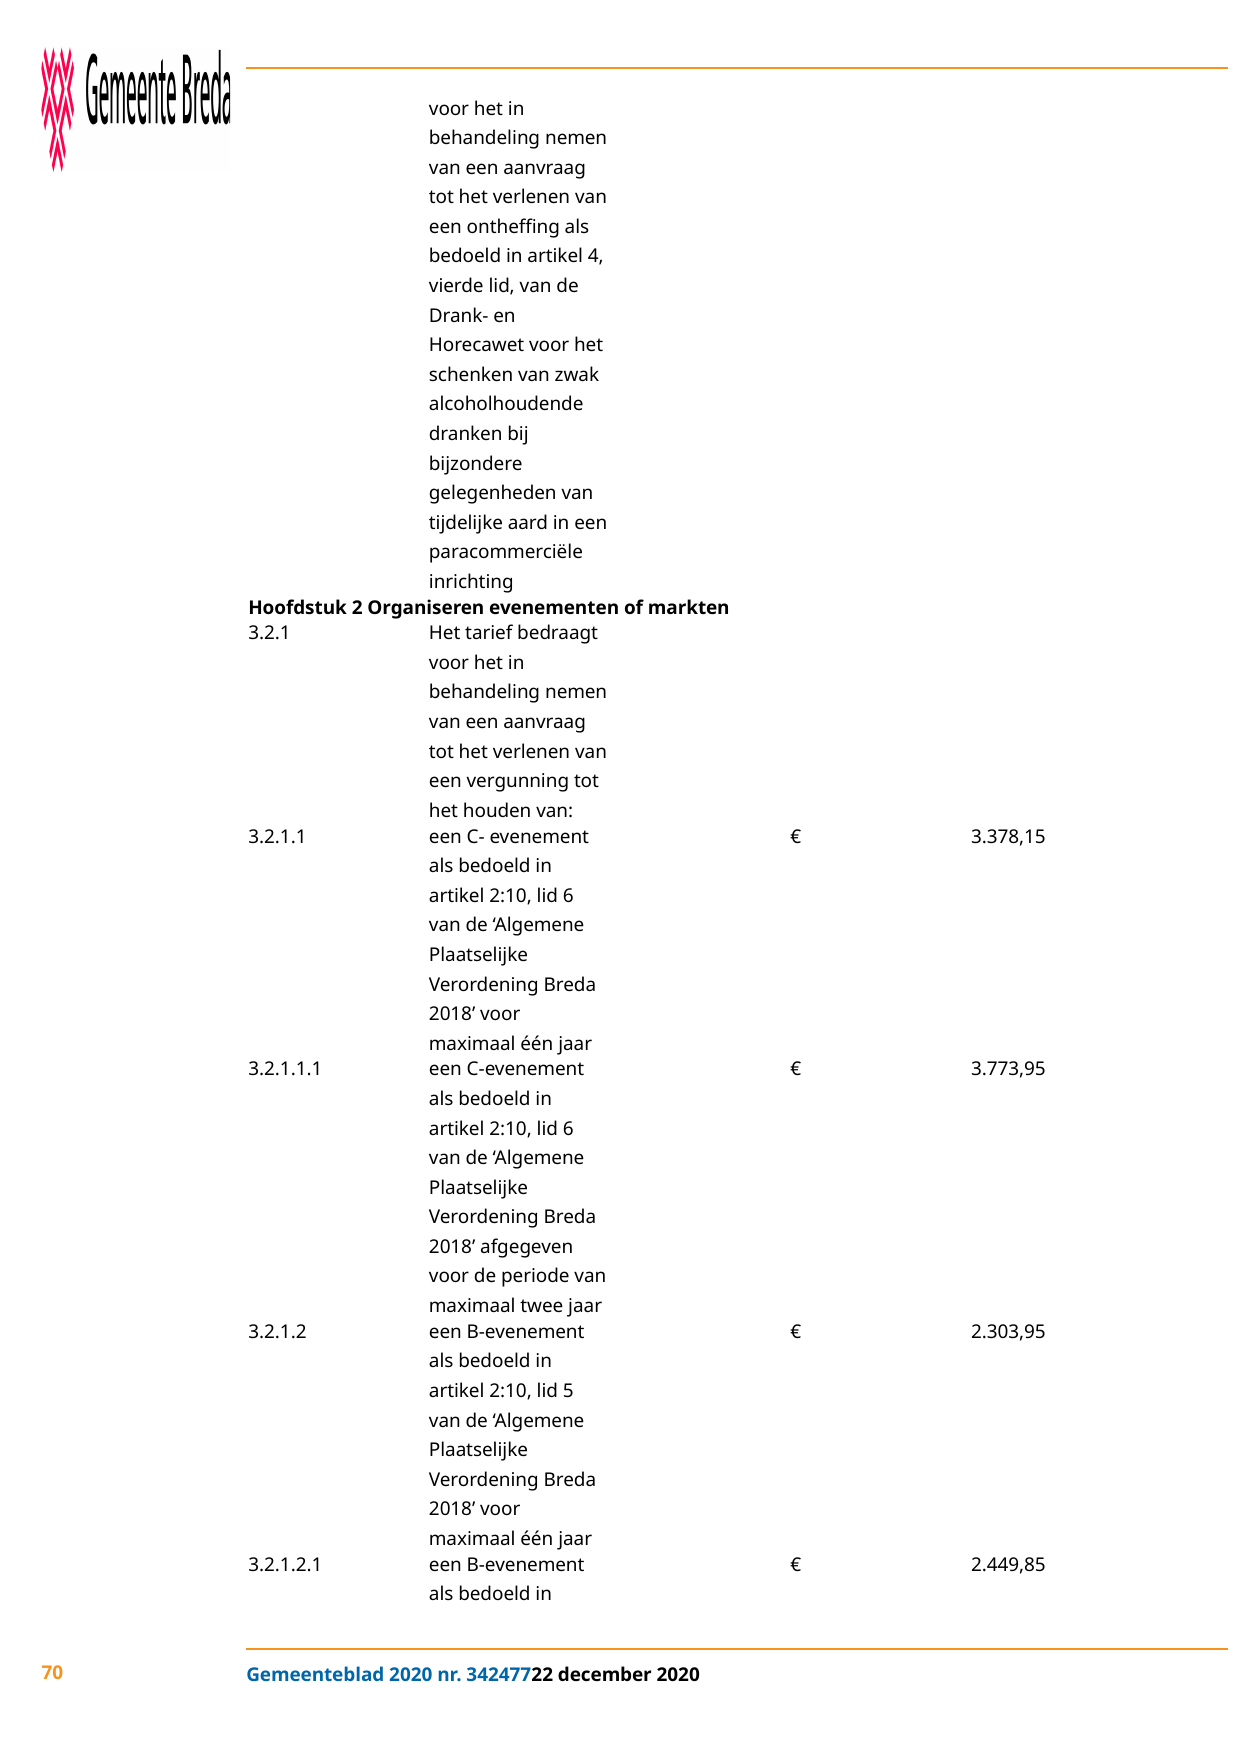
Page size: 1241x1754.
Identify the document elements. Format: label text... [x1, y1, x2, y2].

table_cell € [790, 1318, 971, 1551]
table_cell voor het in behandeling nemen van een aanvraag tot het verlenen van een ontheffing als bedoeld in artikel 4, vierde lid, van de Drank- en Horecawet voor het schenken van zwak alcoholhoudende dranken bij bijzondere gelegenheden van tijdelijke aard in een paracommerciële inrichting [429, 95, 609, 594]
table_cell [609, 620, 790, 823]
table_cell [609, 95, 790, 594]
table_cell 3.378,15 [971, 823, 1152, 1056]
table_cell [790, 95, 971, 594]
table_cell Hoofdstuk 2 Organiseren evenementen of markten [248, 594, 1152, 619]
table_cell 3.2.1.2 [248, 1318, 429, 1551]
table_cell [609, 823, 790, 1056]
table_cell 2.303,95 [971, 1318, 1152, 1551]
table_cell € [790, 1551, 971, 1606]
table_cell [790, 620, 971, 823]
table_cell een B-evenement als bedoeld in [429, 1551, 609, 1606]
table_cell 3.2.1.2.1 [248, 1551, 429, 1606]
table_cell [971, 95, 1152, 594]
table_cell [609, 1551, 790, 1606]
table_cell 3.2.1.1.1 [248, 1056, 429, 1318]
table_cell [971, 620, 1152, 823]
table_cell 2.449,85 [971, 1551, 1152, 1606]
table_cell [609, 1056, 790, 1318]
table_cell 3.2.1 [248, 620, 429, 823]
table_cell Het tarief bedraagt voor het in behandeling nemen van een aanvraag tot het verlenen van een vergunning tot het houden van: [429, 620, 609, 823]
table_cell een B-evenement als bedoeld in artikel 2:10, lid 5 van de ‘Algemene Plaatselijke Verordening Breda 2018’ voor maximaal één jaar [429, 1318, 609, 1551]
table_cell een C- evenement als bedoeld in artikel 2:10, lid 6 van de ‘Algemene Plaatselijke Verordening Breda 2018’ voor maximaal één jaar [429, 823, 609, 1056]
table_cell [248, 95, 429, 594]
picture [41, 47, 231, 172]
table_cell [609, 1318, 790, 1551]
table_cell 3.2.1.1 [248, 823, 429, 1056]
table_cell een C-evenement als bedoeld in artikel 2:10, lid 6 van de ‘Algemene Plaatselijke Verordening Breda 2018’ afgegeven voor de periode van maximaal twee jaar [429, 1056, 609, 1318]
table_cell € [790, 823, 971, 1056]
table_cell 3.773,95 [971, 1056, 1152, 1318]
table_cell € [790, 1056, 971, 1318]
